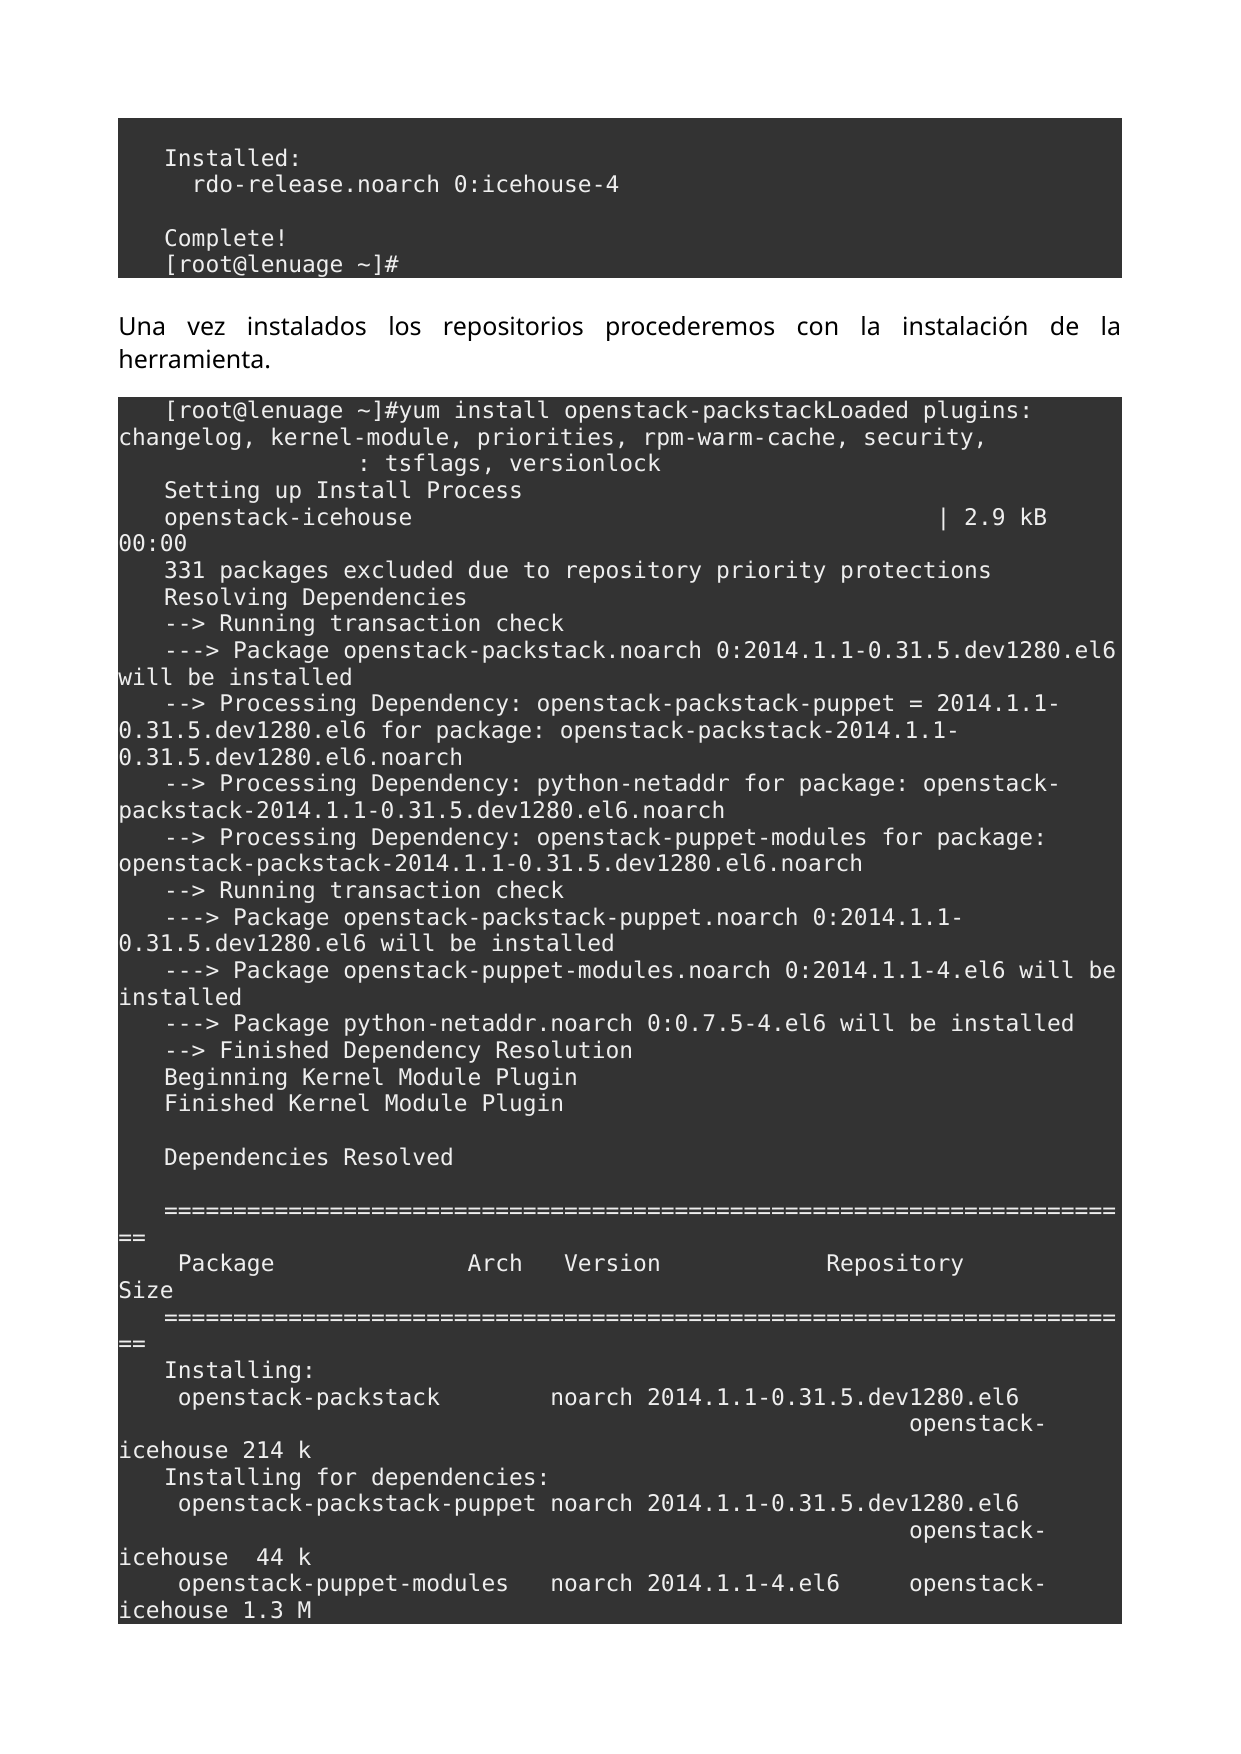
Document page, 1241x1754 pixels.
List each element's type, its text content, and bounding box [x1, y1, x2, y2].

text Dependencies Resolved [118, 1144, 1122, 1171]
text Finished Kernel Module Plugin [118, 1091, 1122, 1117]
text --> Processing Dependency: openstack-puppet-modules for package: openstack-packstack-2014.1.1-0.31.5.dev1280.el6.noarch [118, 824, 1122, 877]
text openstack-puppet-modules noarch 2014.1.1-4.el6 openstack-icehouse 1.3 M [118, 1571, 1122, 1624]
text Una vez instalados los repositorios procederemos con la instalación de la herramienta. [118, 308, 1122, 376]
text ======================================================================= [118, 1304, 1122, 1357]
text openstack-icehouse 214 k [118, 1411, 1122, 1464]
text Installing: [118, 1357, 1122, 1384]
text --> Running transaction check [118, 611, 1122, 637]
text openstack-packstack noarch 2014.1.1-0.31.5.dev1280.el6 [118, 1384, 1122, 1411]
text ======================================================================= [118, 1197, 1122, 1251]
text rdo-release.noarch 0:icehouse-4 [118, 171, 1122, 198]
text Resolving Dependencies [118, 584, 1122, 611]
text Beginning Kernel Module Plugin [118, 1064, 1122, 1091]
text [root@lenuage ~]# [118, 251, 1122, 278]
text Installing for dependencies: [118, 1464, 1122, 1491]
text --> Finished Dependency Resolution [118, 1037, 1122, 1064]
text [root@lenuage ~]#yum install openstack-packstackLoaded plugins: changelog, kernel-module, priorities, rpm-warm-cache, security, [118, 397, 1122, 451]
text Complete! [118, 225, 1122, 251]
text : tsflags, versionlock [118, 451, 1122, 477]
text ---> Package openstack-puppet-modules.noarch 0:2014.1.1-4.el6 will be installed [118, 957, 1122, 1011]
text --> Running transaction check [118, 877, 1122, 904]
text Installed: [118, 145, 1122, 171]
text Package Arch Version Repository Size [118, 1251, 1122, 1304]
text --> Processing Dependency: python-netaddr for package: openstack-packstack-2014.1.1-0.31.5.dev1280.el6.noarch [118, 771, 1122, 824]
text 331 packages excluded due to repository priority protections [118, 557, 1122, 584]
text --> Processing Dependency: openstack-packstack-puppet = 2014.1.1-0.31.5.dev1280.el6 for package: openstack-packstack-2014.1.1-0.31.5.dev1280.el6.noarch [118, 691, 1122, 771]
text ---> Package python-netaddr.noarch 0:0.7.5-4.el6 will be installed [118, 1011, 1122, 1037]
text Setting up Install Process [118, 477, 1122, 504]
text ---> Package openstack-packstack.noarch 0:2014.1.1-0.31.5.dev1280.el6 will be installed [118, 637, 1122, 691]
text openstack-icehouse | 2.9 kB 00:00 [118, 504, 1122, 557]
text openstack-packstack-puppet noarch 2014.1.1-0.31.5.dev1280.el6 [118, 1491, 1122, 1517]
text ---> Package openstack-packstack-puppet.noarch 0:2014.1.1-0.31.5.dev1280.el6 will be installed [118, 904, 1122, 957]
text openstack-icehouse 44 k [118, 1517, 1122, 1571]
